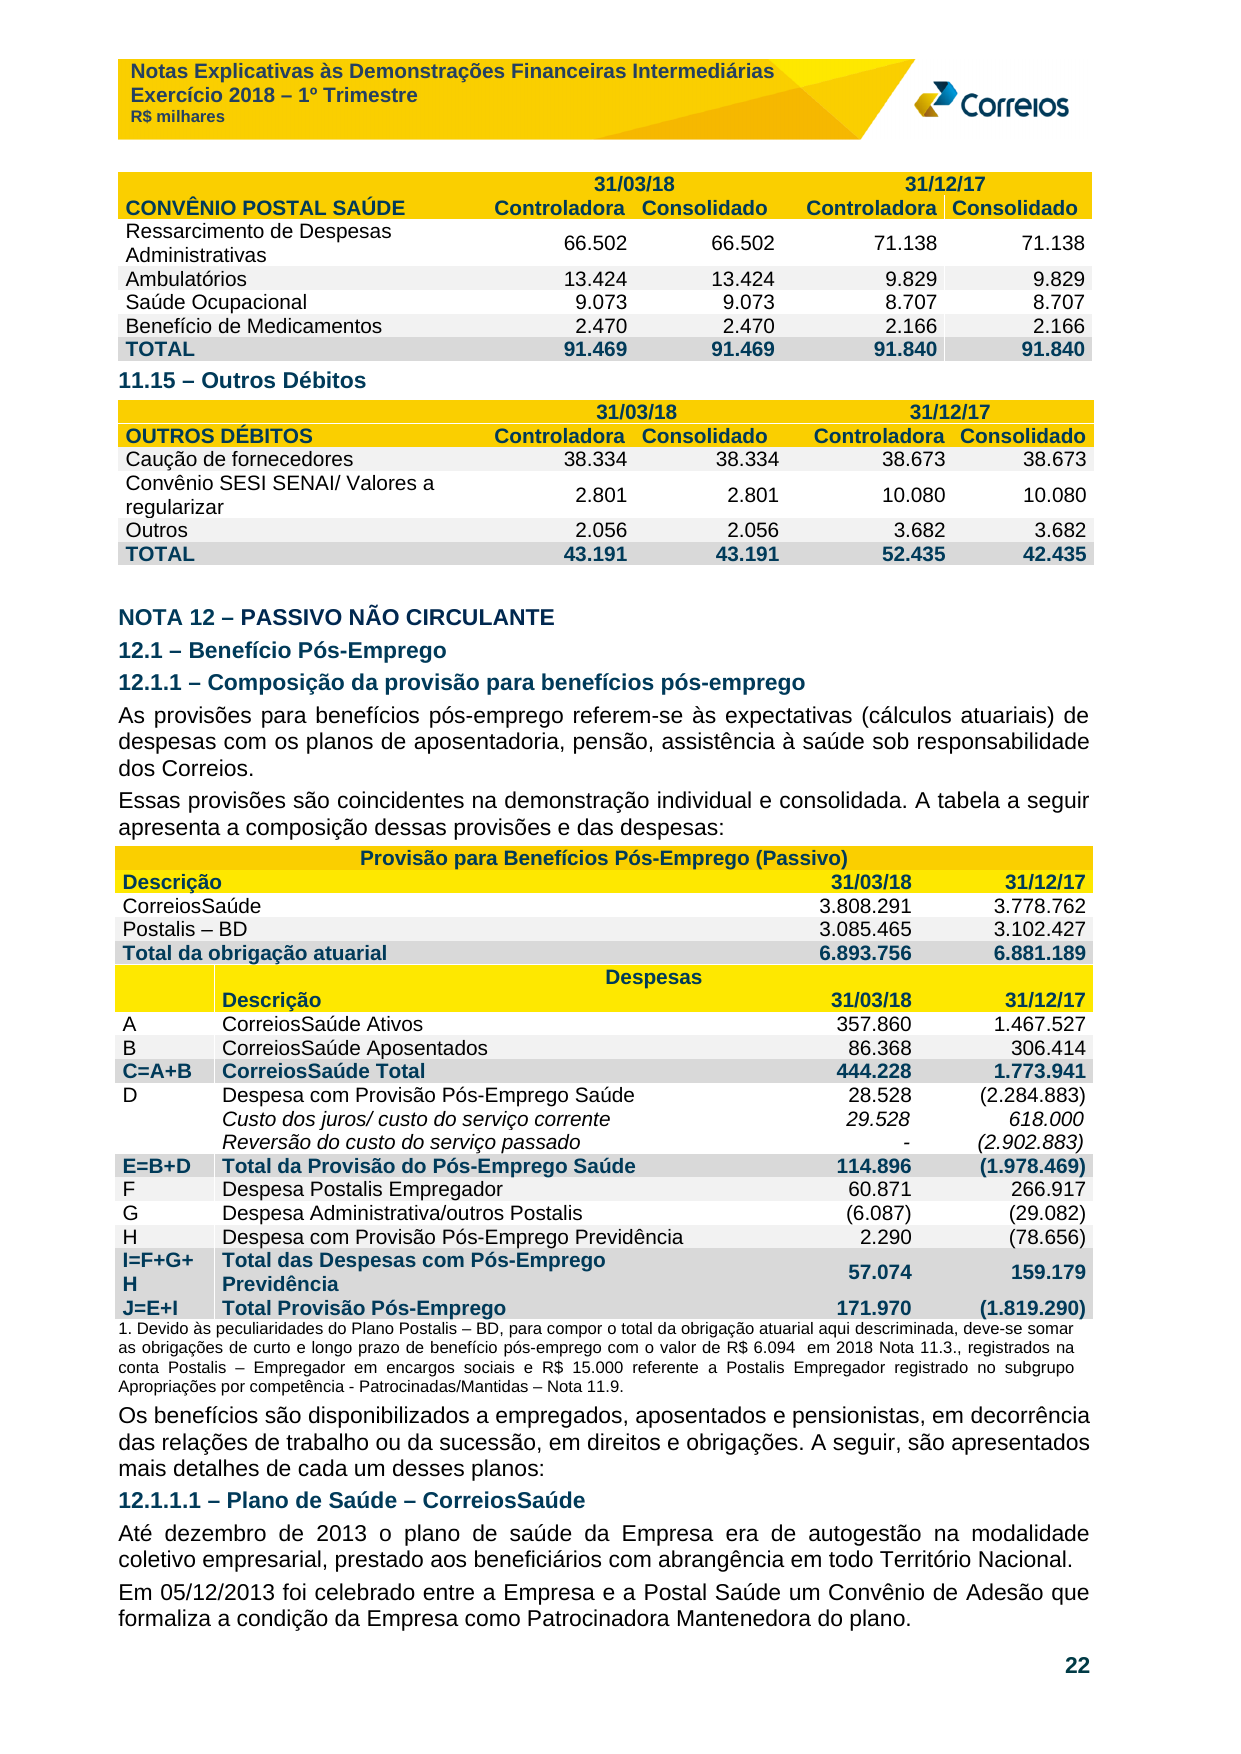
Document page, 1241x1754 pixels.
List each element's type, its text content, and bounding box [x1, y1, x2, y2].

table_cell (29.082) [919, 1201, 1093, 1224]
table_cell 618.000 [919, 1106, 1093, 1130]
table_cell 9.073 [487, 290, 634, 314]
table_cell 171.970 [714, 1296, 919, 1319]
table_header [782, 172, 799, 195]
table_cell 71.138 [945, 219, 1092, 266]
subtitle Plano de Saúde – CorreiosSaúde [118, 1487, 1090, 1514]
table_header 31/03/18 [487, 172, 782, 195]
table_cell 38.673 [953, 447, 1094, 471]
table_cell Total das Despesas com Pós-Emprego Previdência [215, 1248, 714, 1296]
table_cell TOTAL [118, 337, 487, 361]
table_cell Saúde Ocupacional [118, 290, 487, 314]
table_cell Reversão do custo do serviço passado [215, 1130, 714, 1154]
table_cell 86.368 [714, 1035, 919, 1059]
table_cell (1.819.290) [919, 1296, 1093, 1319]
table_cell 357.860 [714, 1012, 919, 1035]
subtitle Outros Débitos [118, 367, 1090, 393]
table_cell 2.056 [487, 518, 634, 542]
table_cell 8.707 [945, 290, 1092, 314]
table_cell 38.673 [806, 447, 953, 471]
table_header [118, 400, 487, 423]
table_cell C=A+B [115, 1059, 214, 1083]
table_cell [782, 314, 799, 337]
table_cell F [115, 1177, 214, 1201]
table_cell CorreiosSaúde Aposentados [215, 1035, 714, 1059]
subtitle Composição da provisão para benefícios pós-emprego [118, 669, 1090, 696]
table_cell 2.801 [487, 471, 634, 518]
table_cell 306.414 [919, 1035, 1093, 1059]
table_cell 91.469 [487, 337, 634, 361]
table_cell (2.284.883) [919, 1083, 1093, 1106]
table_cell 6.881.189 [919, 941, 1093, 964]
text Em 05/12/2013 foi celebrado entre a Empresa e a Postal Saúde um Convênio de Adesão que formaliza a condição da Empresa como Patrocinadora Mantenedora do plano. [118, 1579, 1090, 1632]
table_header [786, 400, 806, 423]
table_cell A [115, 1012, 214, 1035]
subtitle PASSIVO NÃO CIRCULANTE [118, 604, 1090, 631]
table_cell Custo dos juros/ custo do serviço corrente [215, 1106, 714, 1130]
table_cell 13.424 [487, 266, 634, 290]
table_cell 31/03/18 [714, 988, 919, 1012]
table_cell Consolidado [634, 424, 786, 447]
table_cell 159.179 [919, 1248, 1093, 1296]
table_cell 91.840 [945, 337, 1092, 361]
table_cell 52.435 [806, 542, 953, 565]
table_cell 444.228 [714, 1059, 919, 1083]
table_cell 1.773.941 [919, 1059, 1093, 1083]
table_cell 3.682 [806, 518, 953, 542]
table_cell [782, 290, 799, 314]
table_cell 3.778.762 [919, 894, 1093, 917]
table_cell [782, 195, 799, 219]
table_cell [115, 1130, 214, 1154]
table_cell I=F+G+H [115, 1248, 214, 1296]
table_cell 2.470 [487, 314, 634, 337]
table_cell Convênio SESI SENAI/ Valores a regularizar [118, 471, 487, 518]
table_cell 13.424 [634, 266, 782, 290]
table_cell 3.682 [953, 518, 1094, 542]
table_cell Controladora [487, 424, 634, 447]
table_cell 2.166 [945, 314, 1092, 337]
table_cell 31/12/17 [919, 988, 1093, 1012]
table_cell Benefício de Medicamentos [118, 314, 487, 337]
table_cell (1.978.469) [919, 1154, 1093, 1177]
table_cell 2.470 [634, 314, 782, 337]
table_cell 2.166 [799, 314, 944, 337]
table_cell 38.334 [487, 447, 634, 471]
table_cell 2.290 [714, 1225, 919, 1248]
table_cell [786, 542, 806, 565]
table_cell CONVÊNIO POSTAL SAÚDE [118, 195, 487, 219]
table_cell [786, 424, 806, 447]
table_cell Controladora [799, 195, 944, 219]
table_cell Total da obrigação atuarial [115, 941, 714, 964]
table_cell Despesa com Provisão Pós-Emprego Saúde [215, 1083, 714, 1106]
table_cell Controladora [487, 195, 634, 219]
table_cell 31/12/17 [919, 870, 1093, 893]
table_cell 10.080 [953, 471, 1094, 518]
table_cell G [115, 1201, 214, 1224]
table_cell 57.074 [714, 1248, 919, 1296]
table_cell 42.435 [953, 542, 1094, 565]
table_cell 28.528 [714, 1083, 919, 1106]
table_cell [782, 266, 799, 290]
table_cell 2.801 [634, 471, 786, 518]
table_cell Descrição [215, 988, 714, 1012]
table_cell Despesas [215, 965, 1093, 988]
table_cell 91.469 [634, 337, 782, 361]
table_cell Despesa com Provisão Pós-Emprego Previdência [215, 1225, 714, 1248]
table_cell J=E+I [115, 1296, 214, 1319]
table_cell Consolidado [953, 424, 1094, 447]
table_cell 2.056 [634, 518, 786, 542]
picture [118, 59, 1091, 140]
table_cell Ressarcimento de Despesas Administrativas [118, 219, 487, 266]
table_header Provisão para Benefícios Pós-Emprego (Passivo) [115, 846, 1093, 870]
table_cell 266.917 [919, 1177, 1093, 1201]
table_header 31/12/17 [799, 172, 1092, 195]
table_header [118, 172, 487, 195]
table_cell TOTAL [118, 542, 487, 565]
table_cell Caução de fornecedores [118, 447, 487, 471]
table_cell Despesa Postalis Empregador [215, 1177, 714, 1201]
table_header 31/12/17 [806, 400, 1094, 423]
subtitle Benefício Pós-Emprego [118, 637, 1090, 663]
table_cell [782, 337, 799, 361]
table_cell [786, 471, 806, 518]
table_cell 9.829 [799, 266, 944, 290]
table_cell - [714, 1130, 919, 1154]
table_cell 43.191 [634, 542, 786, 565]
table_cell 60.871 [714, 1177, 919, 1201]
list Devido às peculiaridades do Plano Postalis – BD, para compor o total da obrigação atuarial aqui descriminada, deve-se somar as obrigações de curto e longo prazo de benefício pós-emprego com o valor de R$ 6.094 em 2018 Nota 11.3., registrados na conta Postalis – Empregador em encargos sociais e R$ 15.000 referente a Postalis Empregador registrado no subgrupo Apropriações por competência - Patrocinadas/Mantidas – Nota 11.9. [118, 1319, 1076, 1396]
table_cell 10.080 [806, 471, 953, 518]
table_cell Postalis – BD [115, 917, 714, 941]
table_cell Controladora [806, 424, 953, 447]
table_cell (6.087) [714, 1201, 919, 1224]
table_cell Total Provisão Pós-Emprego [215, 1296, 714, 1319]
table_cell Total da Provisão do Pós-Emprego Saúde [215, 1154, 714, 1177]
table_cell 3.102.427 [919, 917, 1093, 941]
table_cell 3.808.291 [714, 894, 919, 917]
table_cell 8.707 [799, 290, 944, 314]
table_cell 1.467.527 [919, 1012, 1093, 1035]
table_cell [115, 965, 214, 988]
table_cell CorreiosSaúde Ativos [215, 1012, 714, 1035]
table_cell 9.073 [634, 290, 782, 314]
table_cell 114.896 [714, 1154, 919, 1177]
table_cell 91.840 [799, 337, 944, 361]
table_cell Consolidado [945, 195, 1092, 219]
table_cell 71.138 [799, 219, 944, 266]
table_cell [115, 988, 214, 1012]
table_cell Outros [118, 518, 487, 542]
table_cell H [115, 1225, 214, 1248]
table_cell 6.893.756 [714, 941, 919, 964]
table_cell OUTROS DÉBITOS [118, 424, 487, 447]
table_cell 31/03/18 [714, 870, 919, 893]
text Até dezembro de 2013 o plano de saúde da Empresa era de autogestão na modalidade coletivo empresarial, prestado aos beneficiários com abrangência em todo Território Nacional. [118, 1520, 1090, 1573]
table_cell 43.191 [487, 542, 634, 565]
text Os benefícios são disponibilizados a empregados, aposentados e pensionistas, em decorrência das relações de trabalho ou da sucessão, em direitos e obrigações. A seguir, são apresentados mais detalhes de cada um desses planos: [118, 1402, 1090, 1481]
table_cell Despesa Administrativa/outros Postalis [215, 1201, 714, 1224]
table_cell (2.902.883) [919, 1130, 1093, 1154]
table_cell E=B+D [115, 1154, 214, 1177]
table_cell CorreiosSaúde Total [215, 1059, 714, 1083]
table_cell [786, 447, 806, 471]
table_cell [115, 1106, 214, 1130]
table_cell 3.085.465 [714, 917, 919, 941]
table_cell 38.334 [634, 447, 786, 471]
table_cell [786, 518, 806, 542]
table_cell Ambulatórios [118, 266, 487, 290]
table_cell 9.829 [945, 266, 1092, 290]
table_cell B [115, 1035, 214, 1059]
table_cell Descrição [115, 870, 714, 893]
table_cell 66.502 [634, 219, 782, 266]
table_header 31/03/18 [487, 400, 786, 423]
table_cell (78.656) [919, 1225, 1093, 1248]
table_cell 66.502 [487, 219, 634, 266]
subtitle Essas provisões são coincidentes na demonstração individual e consolidada. A tabela a seguir apresenta a composição dessas provisões e das despesas: [118, 787, 1090, 840]
table_cell [782, 219, 799, 266]
table_cell 29.528 [714, 1106, 919, 1130]
table_cell CorreiosSaúde [115, 894, 714, 917]
subtitle As provisões para benefícios pós-emprego referem-se às expectativas (cálculos atuariais) de despesas com os planos de aposentadoria, pensão, assistência à saúde sob responsabilidade dos Correios. [118, 702, 1090, 781]
table_cell D [115, 1083, 214, 1106]
table_cell Consolidado [634, 195, 782, 219]
